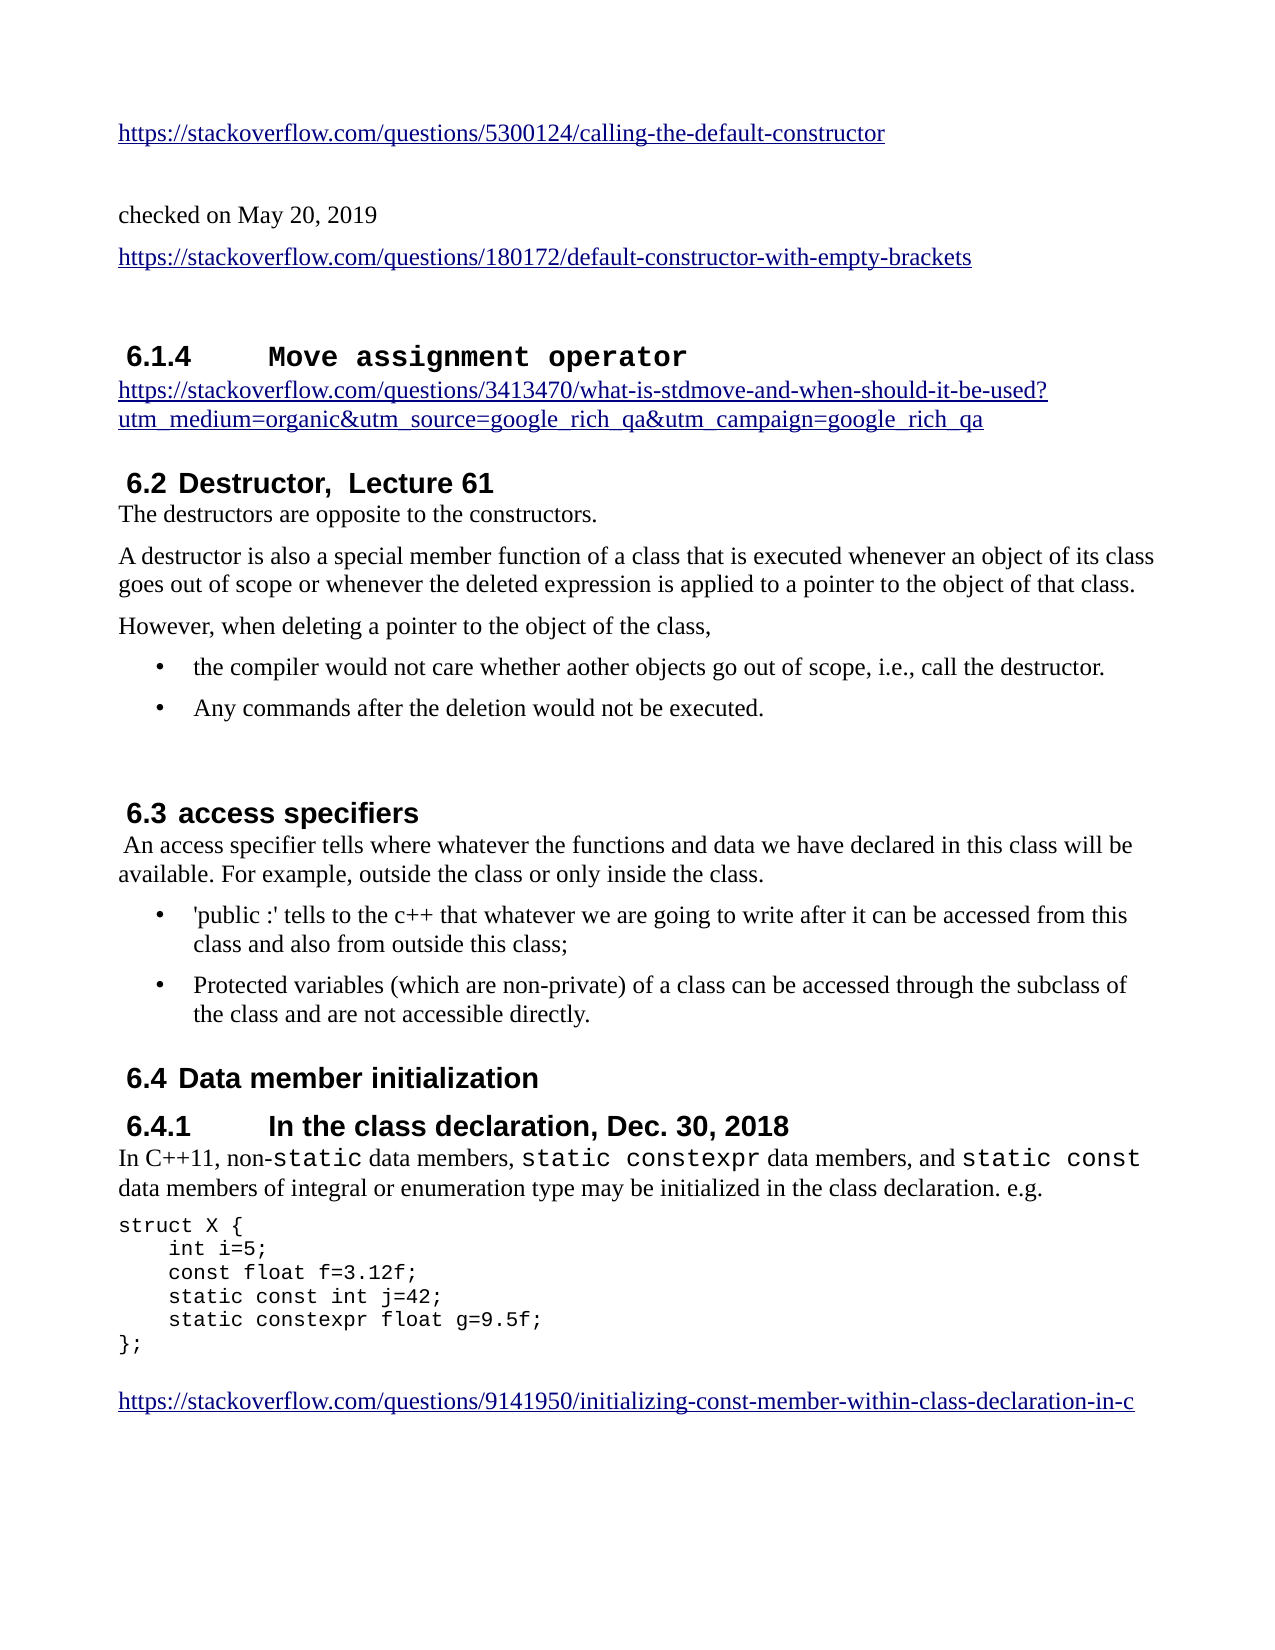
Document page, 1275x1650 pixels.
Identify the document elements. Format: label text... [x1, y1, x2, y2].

text https://stackoverflow.com/questions/180172/default-constructor-with-empty-brackets [118, 242, 1157, 271]
text const float f=3.12f; [118, 1262, 1157, 1286]
text https://stackoverflow.com/questions/5300124/calling-the-default-constructor [118, 118, 1157, 147]
text However, when deleting a pointer to the object of the class, [118, 611, 1157, 639]
text }; [118, 1333, 1157, 1357]
subtitle Move assignment operator [118, 339, 1157, 375]
subtitle Destructor, Lecture 61 [118, 466, 1157, 499]
text int i=5; [118, 1238, 1157, 1262]
text https://stackoverflow.com/questions/9141950/initializing-const-member-within-class-declaration-in-c [118, 1386, 1157, 1415]
subtitle Data member initialization [118, 1061, 1157, 1094]
text checked on May 20, 2019 [118, 201, 1157, 229]
text A destructor is also a special member function of a class that is executed whenever an object of its class goes out of scope or whenever the deleted expression is applied to a pointer to the object of that class. [118, 541, 1157, 598]
text In C++11, non-static data members, static constexpr data members, and static const data members of integral or enumeration type may be initialized in the class declaration. e.g. [118, 1143, 1157, 1202]
list Any commands after the deletion would not be executed. [156, 693, 1157, 722]
list Protected variables (which are non-private) of a class can be accessed through the subclass of the class and are not accessible directly. [156, 970, 1157, 1028]
list the compiler would not care whether aother objects go out of scope, i.e., call the destructor. [156, 652, 1157, 681]
text static constexpr float g=9.5f; [118, 1309, 1157, 1333]
subtitle In the class declaration, Dec. 30, 2018 [118, 1109, 1157, 1143]
list 'public :' tells to the c++ that whatever we are going to write after it can be accessed from this class and also from outside this class; [156, 900, 1157, 958]
text struct X { [118, 1215, 1157, 1238]
subtitle access specifiers [118, 797, 1157, 830]
text static const int j=42; [118, 1286, 1157, 1309]
text An access specifier tells where whatever the functions and data we have declared in this class will be available. For example, outside the class or only inside the class. [118, 830, 1157, 888]
text The destructors are opposite to the constructors. [118, 499, 1157, 528]
text https://stackoverflow.com/questions/3413470/what-is-stdmove-and-when-should-it-be-used?utm_medium=organic&utm_source=google_rich_qa&utm_campaign=google_rich_qa [118, 375, 1157, 433]
